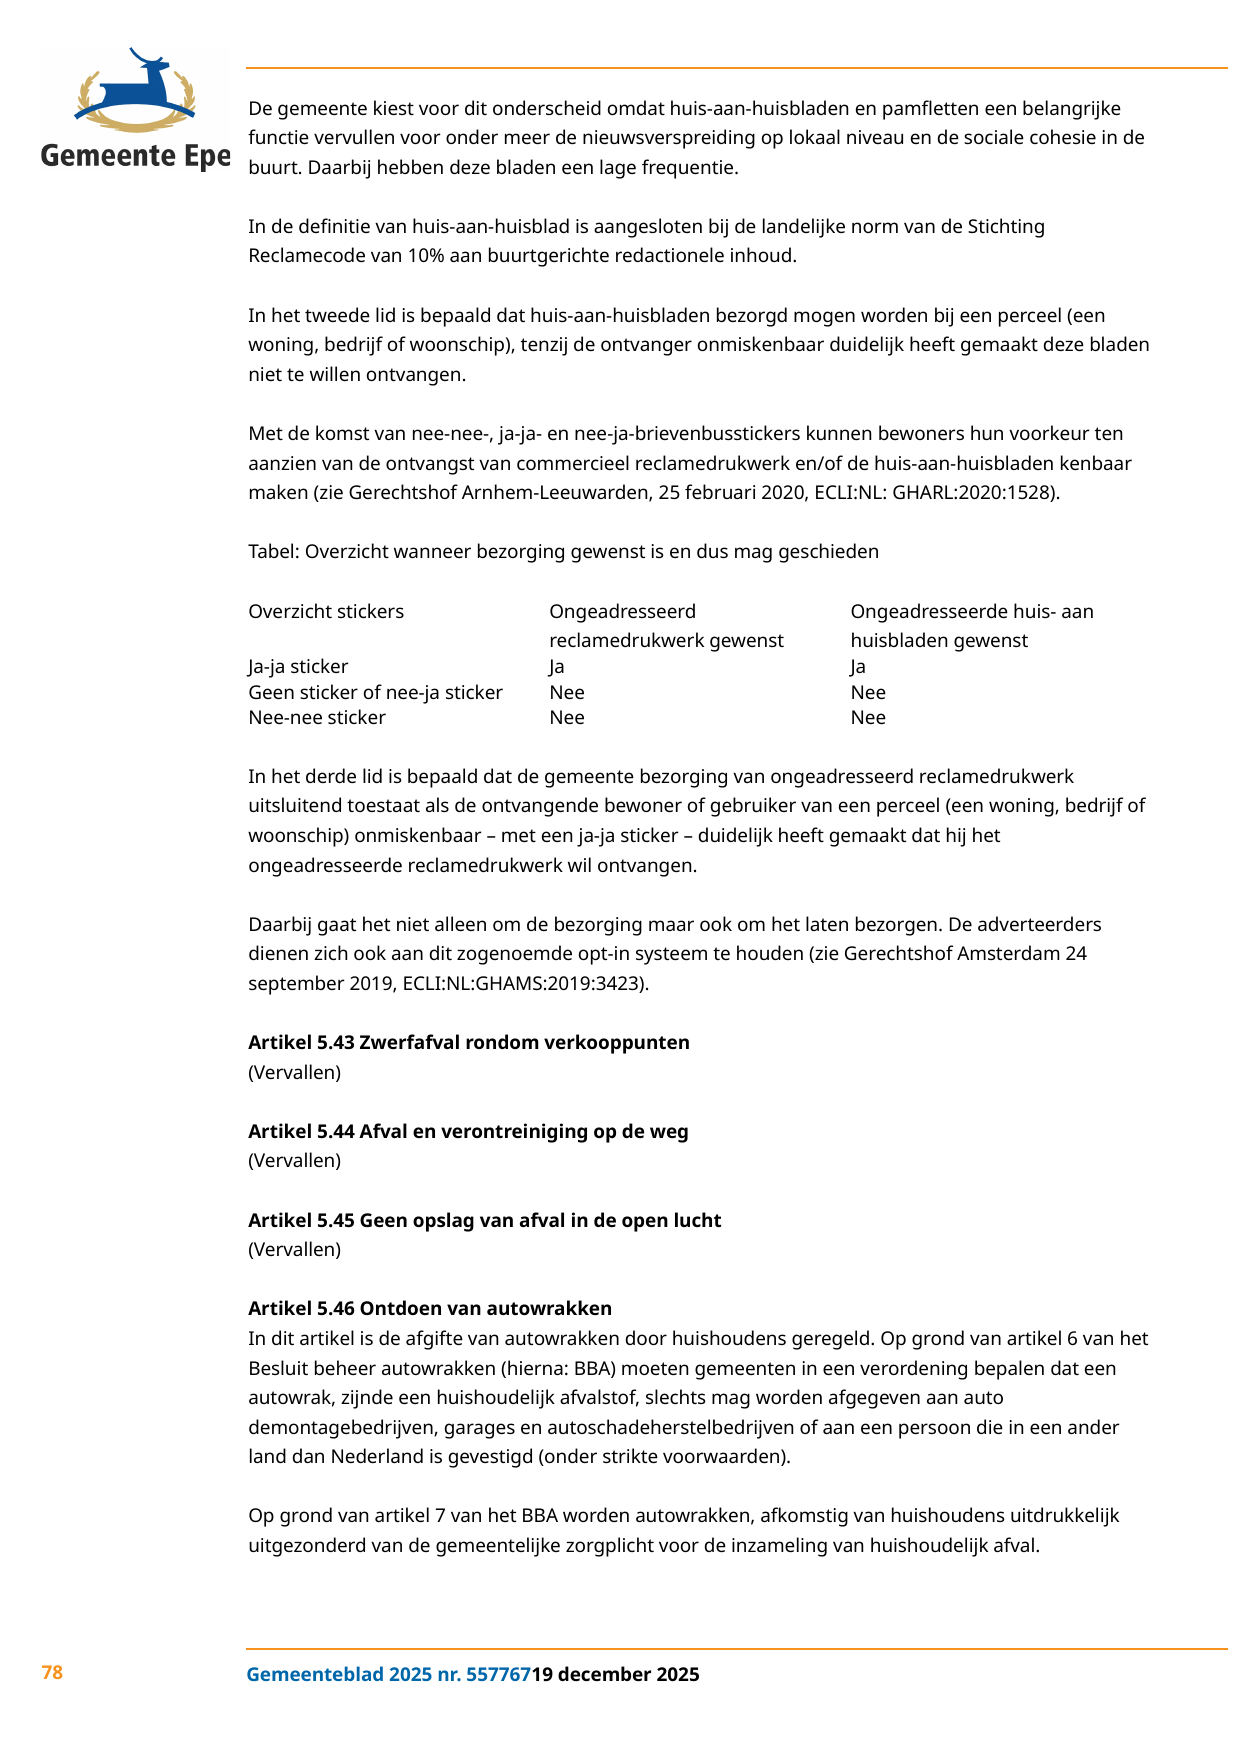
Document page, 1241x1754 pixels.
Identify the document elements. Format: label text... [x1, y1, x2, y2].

text Met de komst van nee-nee-, ja-ja- en nee-ja-brievenbusstickers kunnen bewoners hun voorkeur ten aanzien van de ontvangst van commercieel reclamedrukwerk en/of de huis-aan-huisbladen kenbaar maken (zie Gerechtshof Arnhem-Leeuwarden, 25 februari 2020, ECLI:NL: GHARL:2020:1528). [248, 420, 1152, 505]
table_cell Nee [850, 705, 1152, 730]
text De gemeente kiest voor dit onderscheid omdat huis-aan-huisbladen en pamfletten een belangrijke functie vervullen voor onder meer de nieuwsverspreiding op lokaal niveau en de sociale cohesie in de buurt. Daarbij hebben deze bladen een lage frequentie. [248, 95, 1152, 180]
table_cell Nee [549, 679, 850, 704]
text In dit artikel is de afgifte van autowrakken door huishoudens geregeld. Op grond van artikel 6 van het Besluit beheer autowrakken (hierna: BBA) moeten gemeenten in een verordening bepalen dat een autowrak, zijnde een huishoudelijk afvalstof, slechts mag worden afgegeven aan auto demontagebedrijven, garages en autoschadeherstelbedrijven of aan een persoon die in een ander land dan Nederland is gevestigd (onder strikte voorwaarden). [248, 1325, 1152, 1469]
text (Vervallen) [248, 1148, 1152, 1173]
table_header Ongeadresseerd reclamedrukwerk gewenst [549, 598, 850, 653]
text In het tweede lid is bepaald dat huis-aan-huisbladen bezorgd mogen worden bij een perceel (een woning, bedrijf of woonschip), tenzij de ontvanger onmiskenbaar duidelijk heeft gemaakt deze bladen niet te willen ontvangen. [248, 302, 1152, 387]
picture [41, 47, 231, 172]
text Daarbij gaat het niet alleen om de bezorging maar ook om het laten bezorgen. De adverteerders dienen zich ook aan dit zogenoemde opt-in systeem te houden (zie Gerechtshof Amsterdam 24 september 2019, ECLI:NL:GHAMS:2019:3423). [248, 911, 1152, 996]
table_cell Ja-ja sticker [248, 653, 549, 679]
text (Vervallen) [248, 1236, 1152, 1262]
text (Vervallen) [248, 1059, 1152, 1085]
table_cell Nee [850, 679, 1152, 704]
text Artikel 5.44 Afval en verontreiniging op de weg [248, 1118, 1152, 1144]
text Artikel 5.46 Ontdoen van autowrakken [248, 1296, 1152, 1321]
table_cell Nee [549, 705, 850, 730]
text Artikel 5.43 Zwerfafval rondom verkooppunten [248, 1029, 1152, 1055]
table_cell Ja [850, 653, 1152, 679]
table_header Overzicht stickers [248, 598, 549, 653]
text Tabel: Overzicht wanneer bezorging gewenst is en dus mag geschieden [248, 538, 1152, 564]
text In het derde lid is bepaald dat de gemeente bezorging van ongeadresseerd reclamedrukwerk uitsluitend toestaat als de ontvangende bewoner of gebruiker van een perceel (een woning, bedrijf of woonschip) onmiskenbaar – met een ja-ja sticker – duidelijk heeft gemaakt dat hij het ongeadresseerde reclamedrukwerk wil ontvangen. [248, 763, 1152, 878]
text In de definitie van huis-aan-huisblad is aangesloten bij de landelijke norm van de Stichting Reclamecode van 10% aan buurtgerichte redactionele inhoud. [248, 213, 1152, 268]
table_cell Nee-nee sticker [248, 705, 549, 730]
table_header Ongeadresseerde huis- aan huisbladen gewenst [850, 598, 1152, 653]
text Op grond van artikel 7 van het BBA worden autowrakken, afkomstig van huishoudens uitdrukkelijk uitgezonderd van de gemeentelijke zorgplicht voor de inzameling van huishoudelijk afval. [248, 1503, 1152, 1558]
text Artikel 5.45 Geen opslag van afval in de open lucht [248, 1207, 1152, 1233]
table_cell Geen sticker of nee-ja sticker [248, 679, 549, 704]
table_cell Ja [549, 653, 850, 679]
